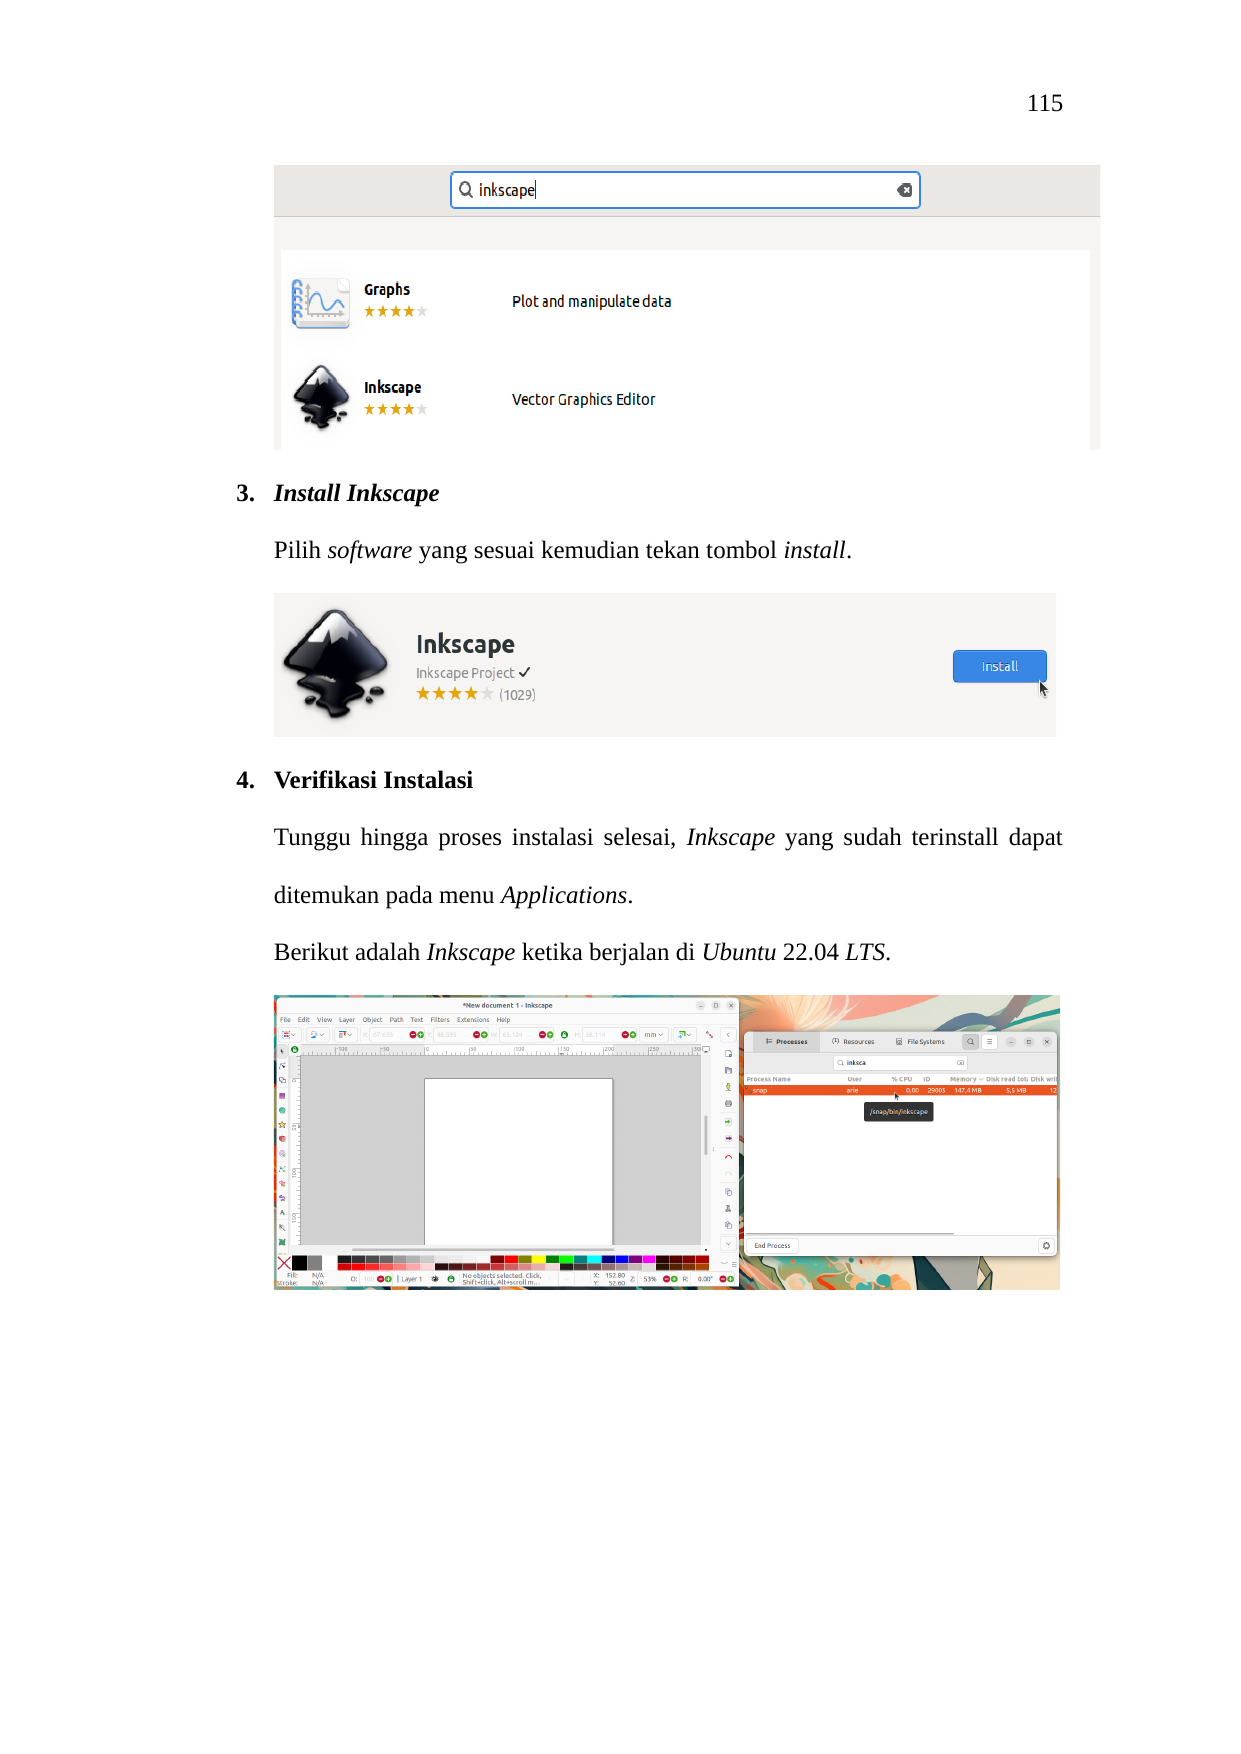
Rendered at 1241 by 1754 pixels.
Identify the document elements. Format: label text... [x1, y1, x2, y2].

picture [273, 995, 1061, 1290]
list Verifikasi Instalasi [236, 765, 1063, 794]
list Pilih software yang sesuai kemudian tekan tombol install. [236, 536, 1063, 564]
list Tunggu hingga proses instalasi selesai, Inkscape yang sudah terinstall dapat ditemukan pada menu Applications. [236, 822, 1063, 909]
picture [273, 165, 1101, 450]
picture [273, 593, 1057, 737]
list Berikut adalah Inkscape ketika berjalan di Ubuntu 22.04 LTS. [236, 937, 1063, 966]
list Install Inkscape [236, 478, 1063, 507]
